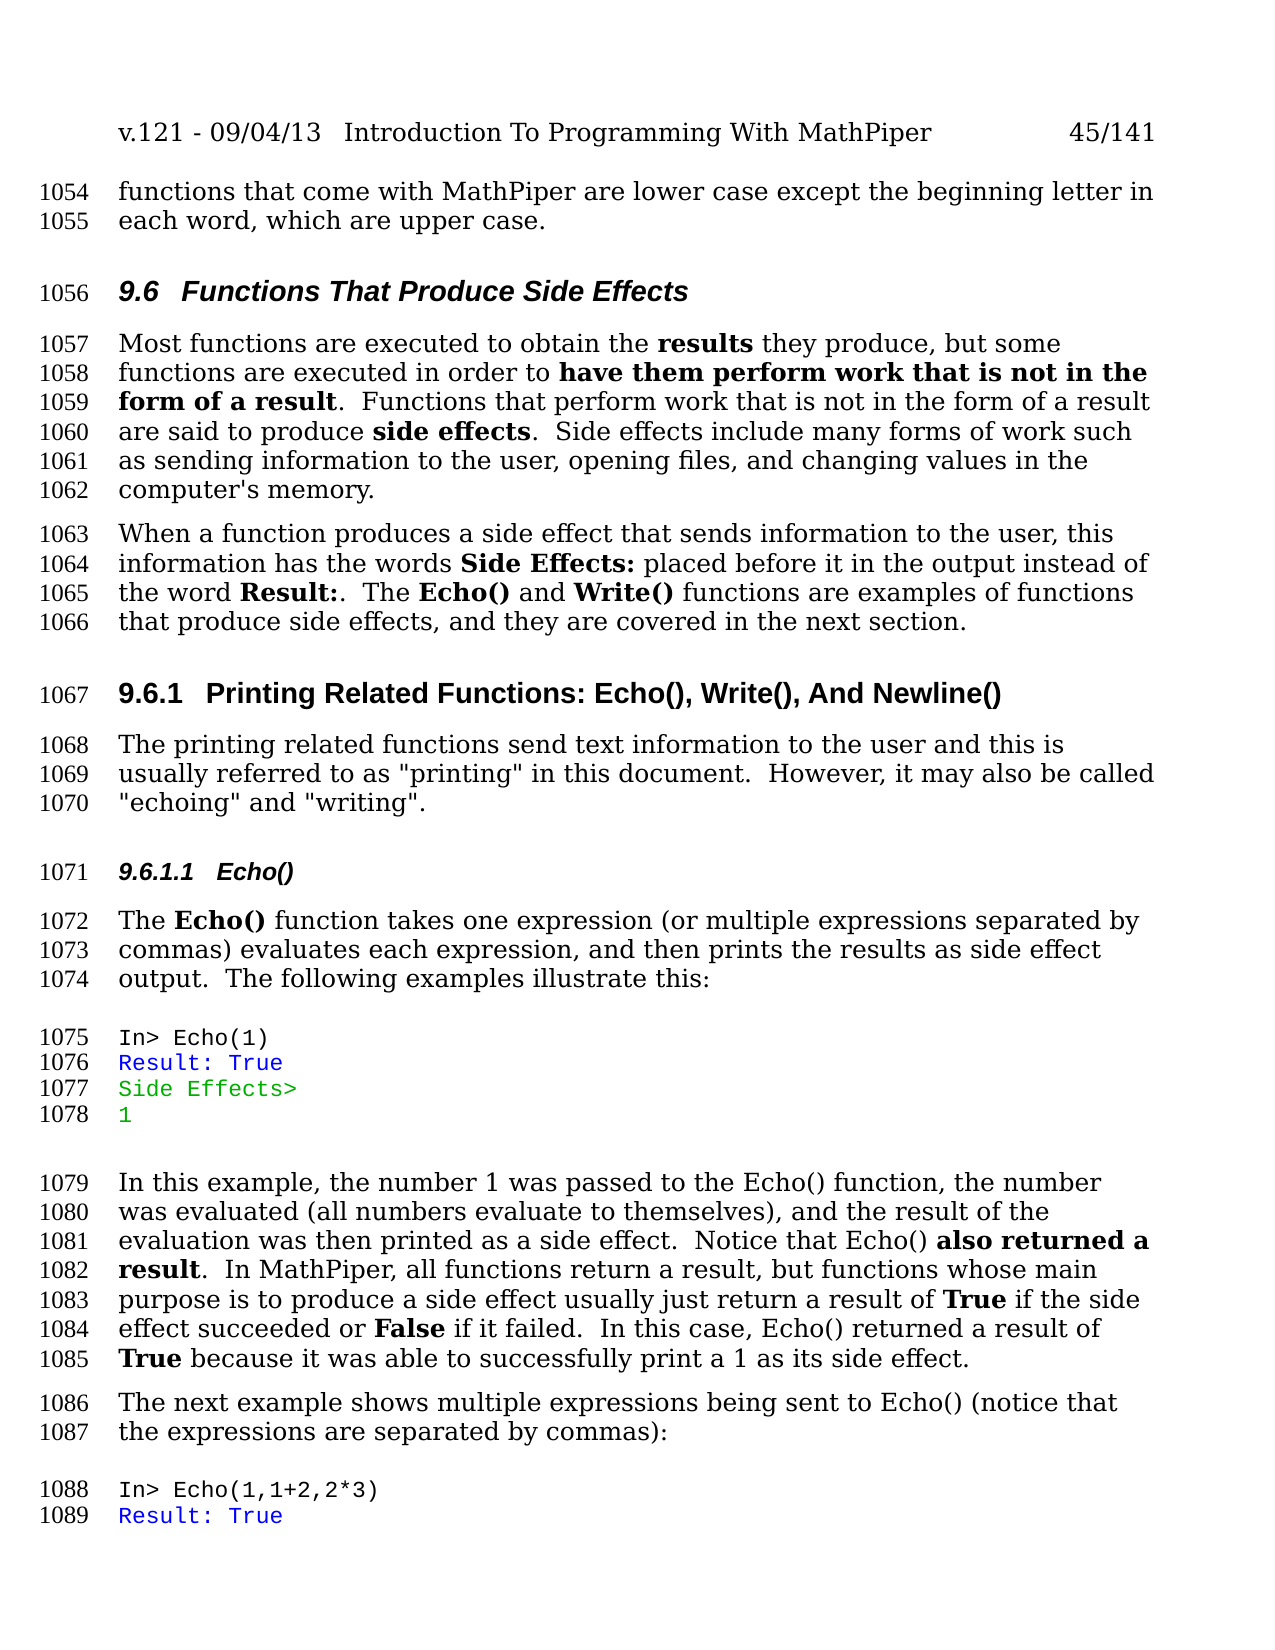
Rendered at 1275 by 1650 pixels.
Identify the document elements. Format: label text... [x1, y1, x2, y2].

text When a function produces a side effect that sends information to the user, this information has the words Side Effects: placed before it in the output instead of the word Result:. The Echo() and Write() functions are examples of functions that produce side effects, and they are covered in the next section. [118, 519, 1157, 637]
text In> Echo(1,1+2,2*3) [118, 1478, 1157, 1504]
text 1 [118, 1104, 1157, 1129]
text Result: True [118, 1504, 1157, 1530]
text Side Effects> [118, 1078, 1157, 1104]
text functions that come with MathPiper are lower case except the beginning letter in each word, which are upper case. [118, 177, 1157, 235]
text The Echo() function takes one expression (or multiple expressions separated by commas) evaluates each expression, and then prints the results as side effect output. The following examples illustrate this: [118, 906, 1157, 994]
text The next example shows multiple expressions being sent to Echo() (notice that the expressions are separated by commas): [118, 1388, 1157, 1446]
subtitle Printing Related Functions: Echo(), Write(), And Newline() [118, 676, 1157, 709]
text The printing related functions send text information to the user and this is usually referred to as "printing" in this document. However, it may also be called "echoing" and "writing". [118, 730, 1157, 818]
text In this example, the number 1 was passed to the Echo() function, the number was evaluated (all numbers evaluate to themselves), and the result of the evaluation was then printed as a side effect. Notice that Echo() also returned a result. In MathPiper, all functions return a result, but functions whose main purpose is to produce a side effect usually just return a result of True if the side effect succeeded or False if it failed. In this case, Echo() returned a result of True because it was able to successfully print a 1 as its side effect. [118, 1168, 1157, 1373]
text In> Echo(1) [118, 1026, 1157, 1052]
subtitle Echo() [118, 857, 1157, 885]
text Result: True [118, 1052, 1157, 1078]
text Most functions are executed to obtain the results they produce, but some functions are executed in order to have them perform work that is not in the form of a result. Functions that perform work that is not in the form of a result are said to produce side effects. Side effects include many forms of work such as sending information to the user, opening files, and changing values in the computer's memory. [118, 329, 1157, 504]
subtitle Functions That Produce Side Effects [118, 274, 1157, 308]
